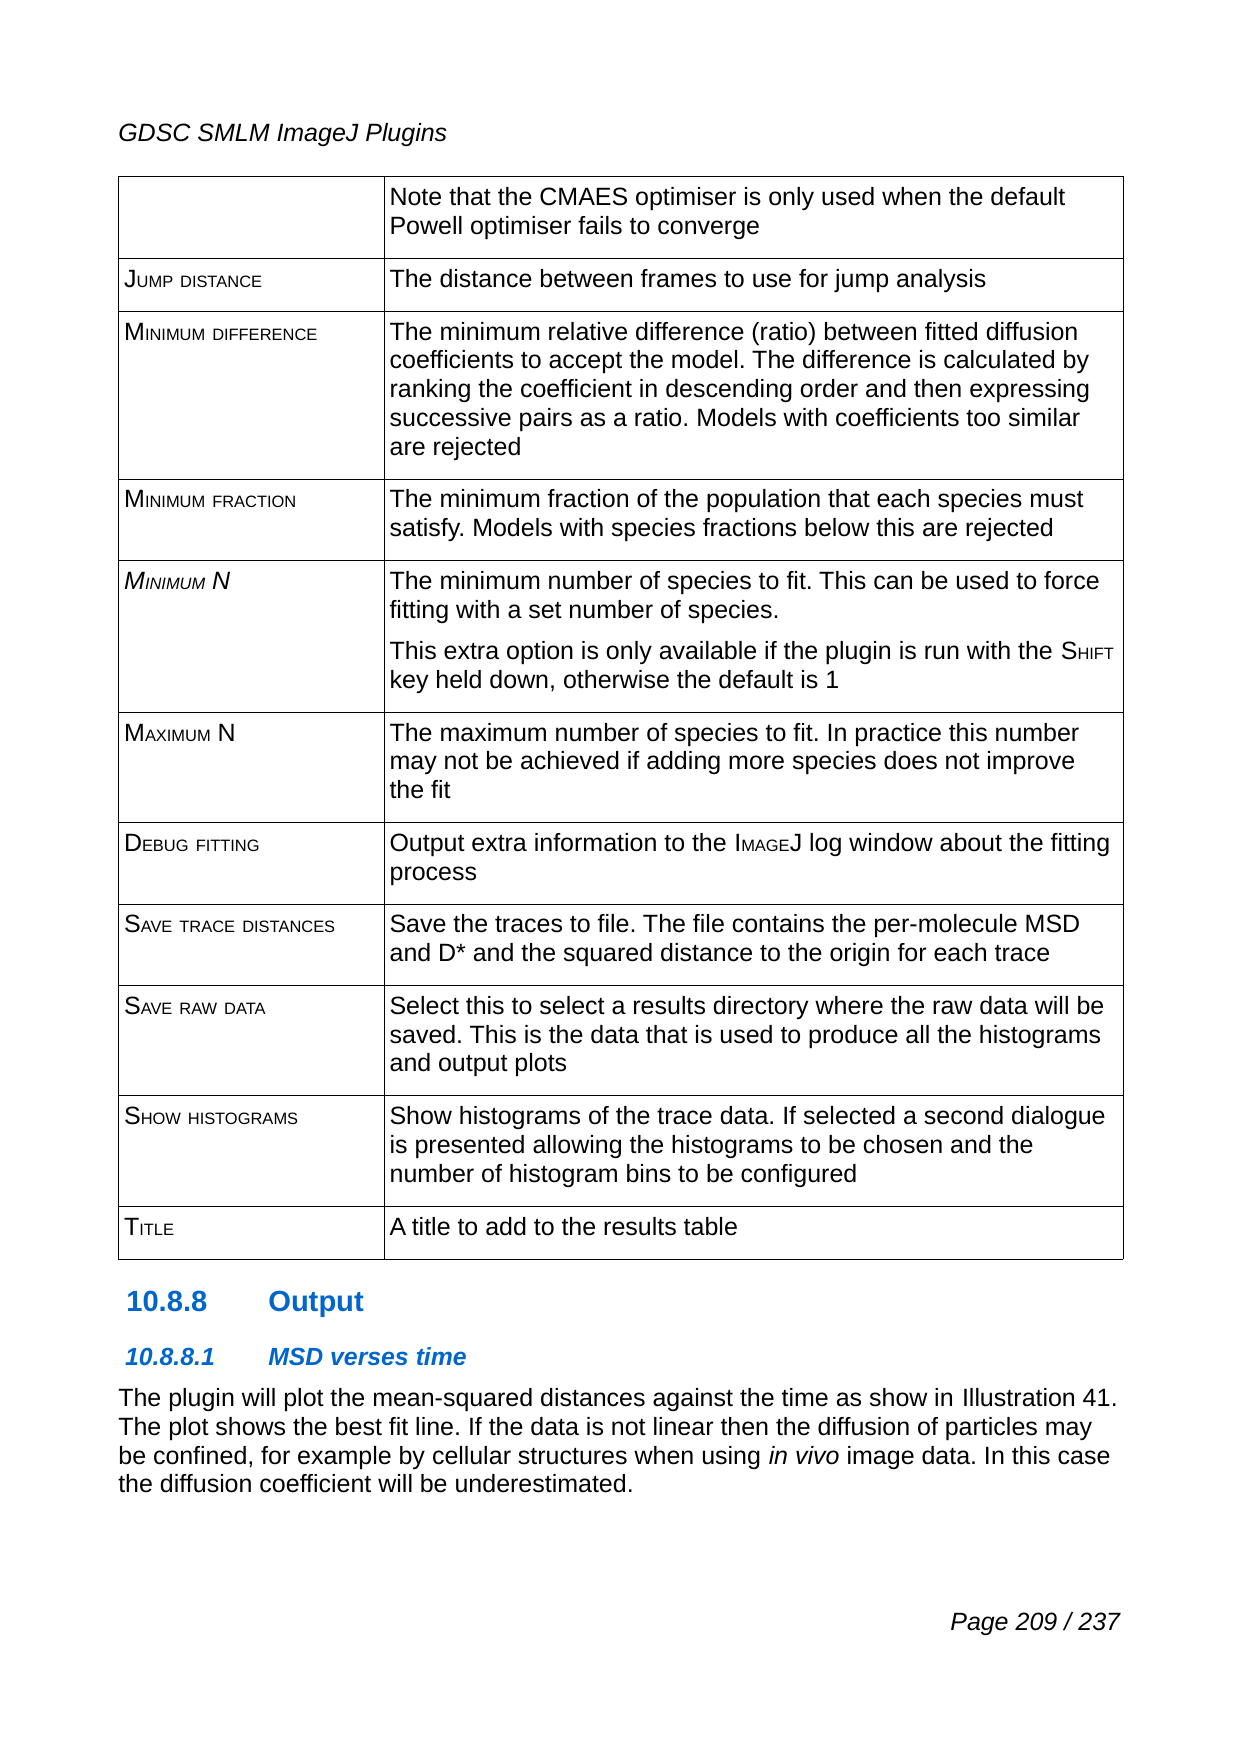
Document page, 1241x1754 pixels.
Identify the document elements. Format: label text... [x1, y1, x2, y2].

table_cell A title to add to the results table [385, 1207, 1123, 1258]
table_cell Minimum difference [119, 312, 384, 478]
table_cell The minimum number of species to fit. This can be used to force fitting with a set number of species. This extra option is only available if the plugin is run with the Shift key held down, otherwise the default is 1 [385, 561, 1123, 712]
table_cell Select this to select a results directory where the raw data will be saved. This is the data that is used to produce all the histograms and output plots [385, 986, 1123, 1095]
table_cell Note that the CMAES optimiser is only used when the default Powell optimiser fails to converge [385, 177, 1123, 258]
table_cell Save the traces to file. The file contains the per-molecule MSD and D* and the squared distance to the origin for each trace [385, 905, 1123, 985]
text The plugin will plot the mean-squared distances against the time as show in Illustration 41. The plot shows the best fit line. If the data is not linear then the diffusion of particles may be confined, for example by cellular structures when using in vivo image data. In this case the diffusion coefficient will be underestimated. [118, 1383, 1122, 1498]
table_cell Save raw data [119, 986, 384, 1095]
subtitle MSD verses time [118, 1342, 1122, 1371]
table_cell Show histograms of the trace data. If selected a second dialogue is presented allowing the histograms to be chosen and the number of histogram bins to be configured [385, 1096, 1123, 1206]
table_cell The maximum number of species to fit. In practice this number may not be achieved if adding more species does not improve the fit [385, 713, 1123, 822]
table_cell Maximum N [119, 713, 384, 822]
table_cell Save trace distances [119, 905, 384, 985]
table_cell Title [119, 1207, 384, 1258]
table_cell The minimum fraction of the population that each species must satisfy. Models with species fractions below this are rejected [385, 480, 1123, 560]
table_cell The distance between frames to use for jump analysis [385, 259, 1123, 311]
table_cell Output extra information to the ImageJ log window about the fitting process [385, 823, 1123, 903]
table_cell Minimum fraction [119, 480, 384, 560]
table_cell Minimum N [119, 561, 384, 712]
table_cell The minimum relative difference (ratio) between fitted diffusion coefficients to accept the model. The difference is calculated by ranking the coefficient in descending order and then expressing successive pairs as a ratio. Models with coefficients too similar are rejected [385, 312, 1123, 478]
subtitle Output [118, 1284, 1122, 1317]
table_cell [119, 177, 384, 258]
table_cell Debug fitting [119, 823, 384, 903]
table_cell Jump distance [119, 259, 384, 311]
table_cell Show histograms [119, 1096, 384, 1206]
